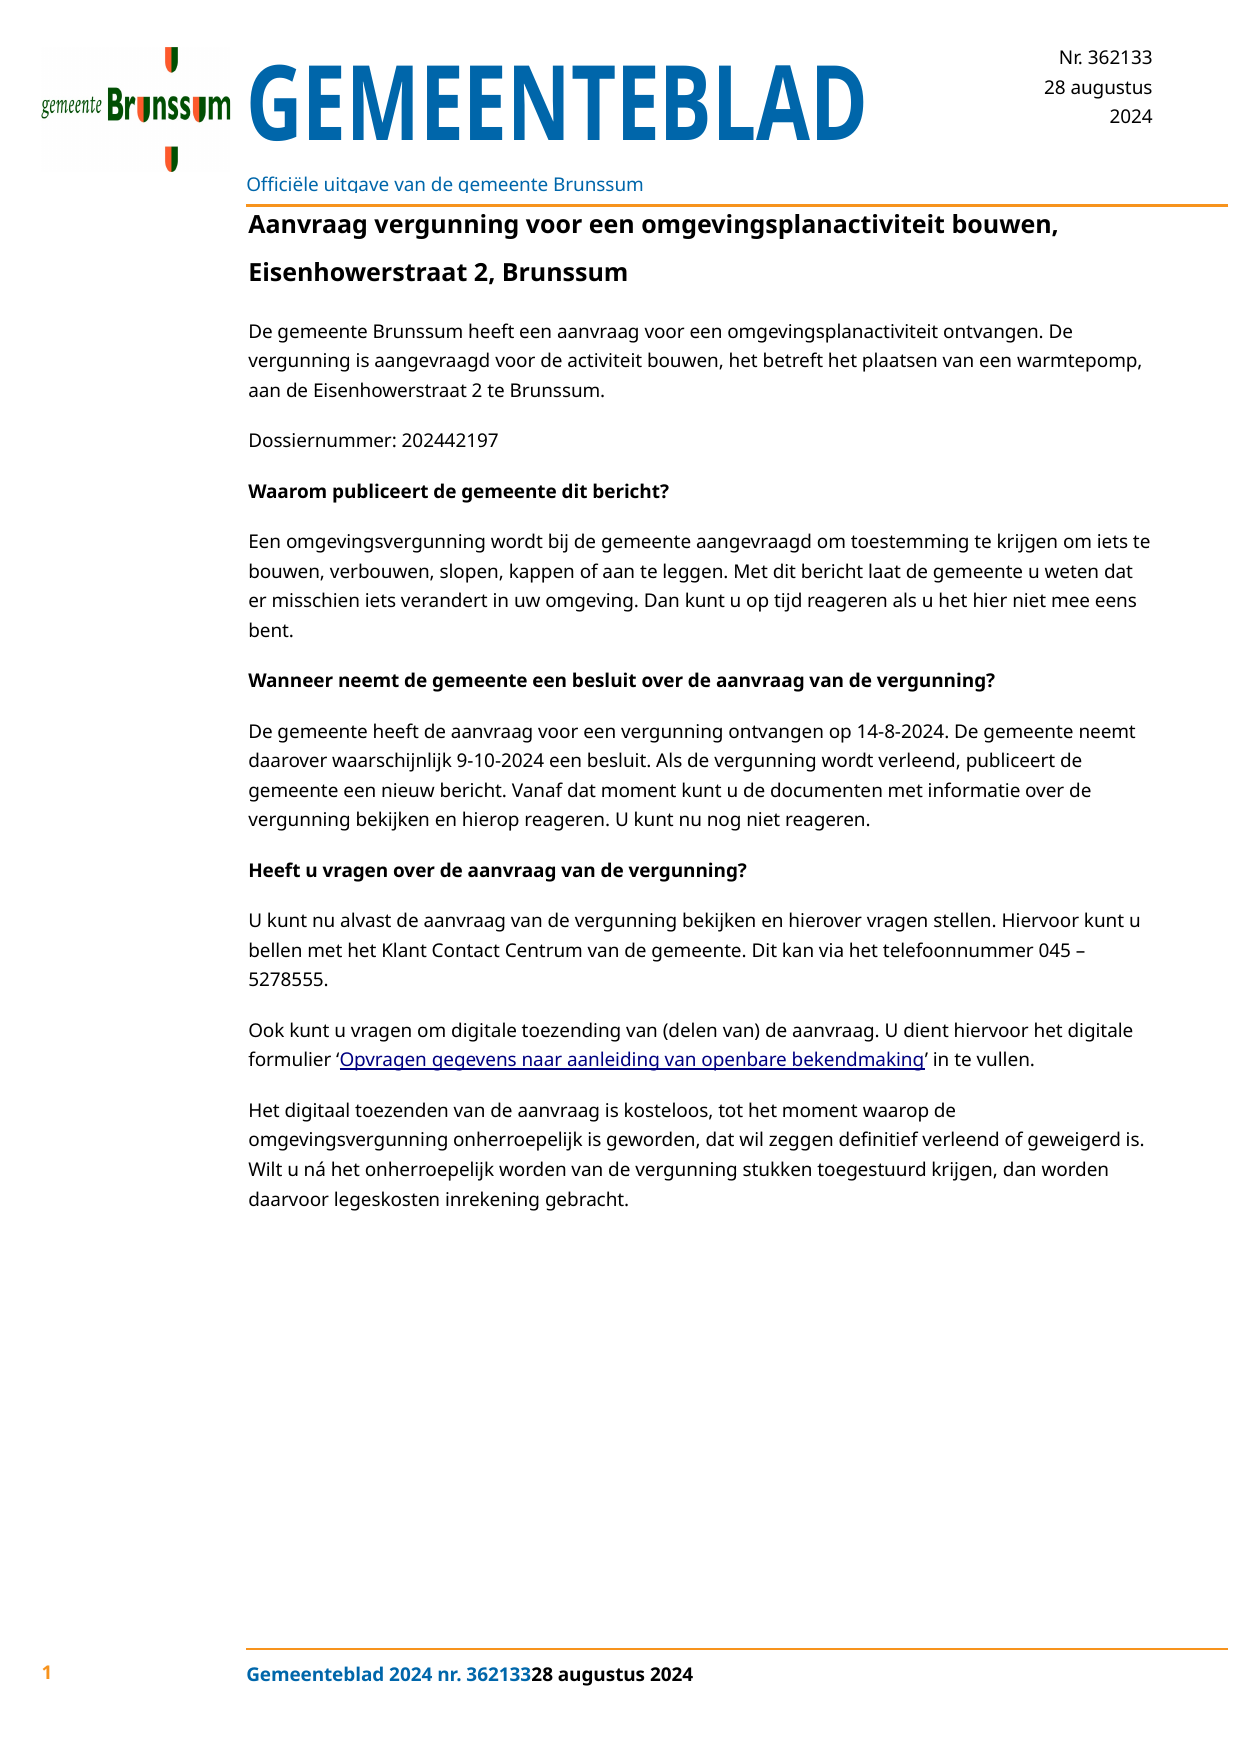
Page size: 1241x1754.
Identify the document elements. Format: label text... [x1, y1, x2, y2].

text De gemeente heeft de aanvraag voor een vergunning ontvangen op 14-8-2024. De gemeente neemt daarover waarschijnlijk 9-10-2024 een besluit. Als de vergunning wordt verleend, publiceert de gemeente een nieuw bericht. Vanaf dat moment kunt u de documenten met informatie over de vergunning bekijken en hierop reageren. U kunt nu nog niet reageren. [248, 718, 1152, 832]
text Aanvraag vergunning voor een omgevingsplanactiviteit bouwen, Eisenhowerstraat 2, Brunssum [248, 207, 1152, 288]
text Dossiernummer: 202442197 [248, 427, 1152, 453]
text Heeft u vragen over de aanvraag van de vergunning? [248, 857, 1152, 883]
text U kunt nu alvast de aanvraag van de vergunning bekijken en hierover vragen stellen. Hiervoor kunt u bellen met het Klant Contact Centrum van de gemeente. Dit kan via het telefoonnummer 045 – 5278555. [248, 907, 1152, 992]
text Het digitaal toezenden van de aanvraag is kosteloos, tot het moment waarop de omgevingsvergunning onherroepelijk is geworden, dat wil zeggen definitief verleend of geweigerd is. Wilt u ná het onherroepelijk worden van de vergunning stukken toegestuurd krijgen, dan worden daarvoor legeskosten inrekening gebracht. [248, 1097, 1152, 1212]
text Wanneer neemt de gemeente een besluit over de aanvraag van de vergunning? [248, 667, 1152, 693]
text Ook kunt u vragen om digitale toezending van (delen van) de aanvraag. U dient hiervoor het digitale formulier ‘Opvragen gegevens naar aanleiding van openbare bekendmaking’ in te vullen. [248, 1017, 1152, 1072]
text Waarom publiceert de gemeente dit bericht? [248, 478, 1152, 504]
text De gemeente Brunssum heeft een aanvraag voor een omgevingsplanactiviteit ontvangen. De vergunning is aangevraagd voor de activiteit bouwen, het betreft het plaatsen van een warmtepomp, aan de Eisenhowerstraat 2 te Brunssum. [248, 318, 1152, 403]
picture [41, 47, 231, 172]
text Een omgevingsvergunning wordt bij de gemeente aangevraagd om toestemming te krijgen om iets te bouwen, verbouwen, slopen, kappen of aan te leggen. Met dit bericht laat de gemeente u weten dat er misschien iets verandert in uw omgeving. Dan kunt u op tijd reageren als u het hier niet mee eens bent. [248, 528, 1152, 643]
